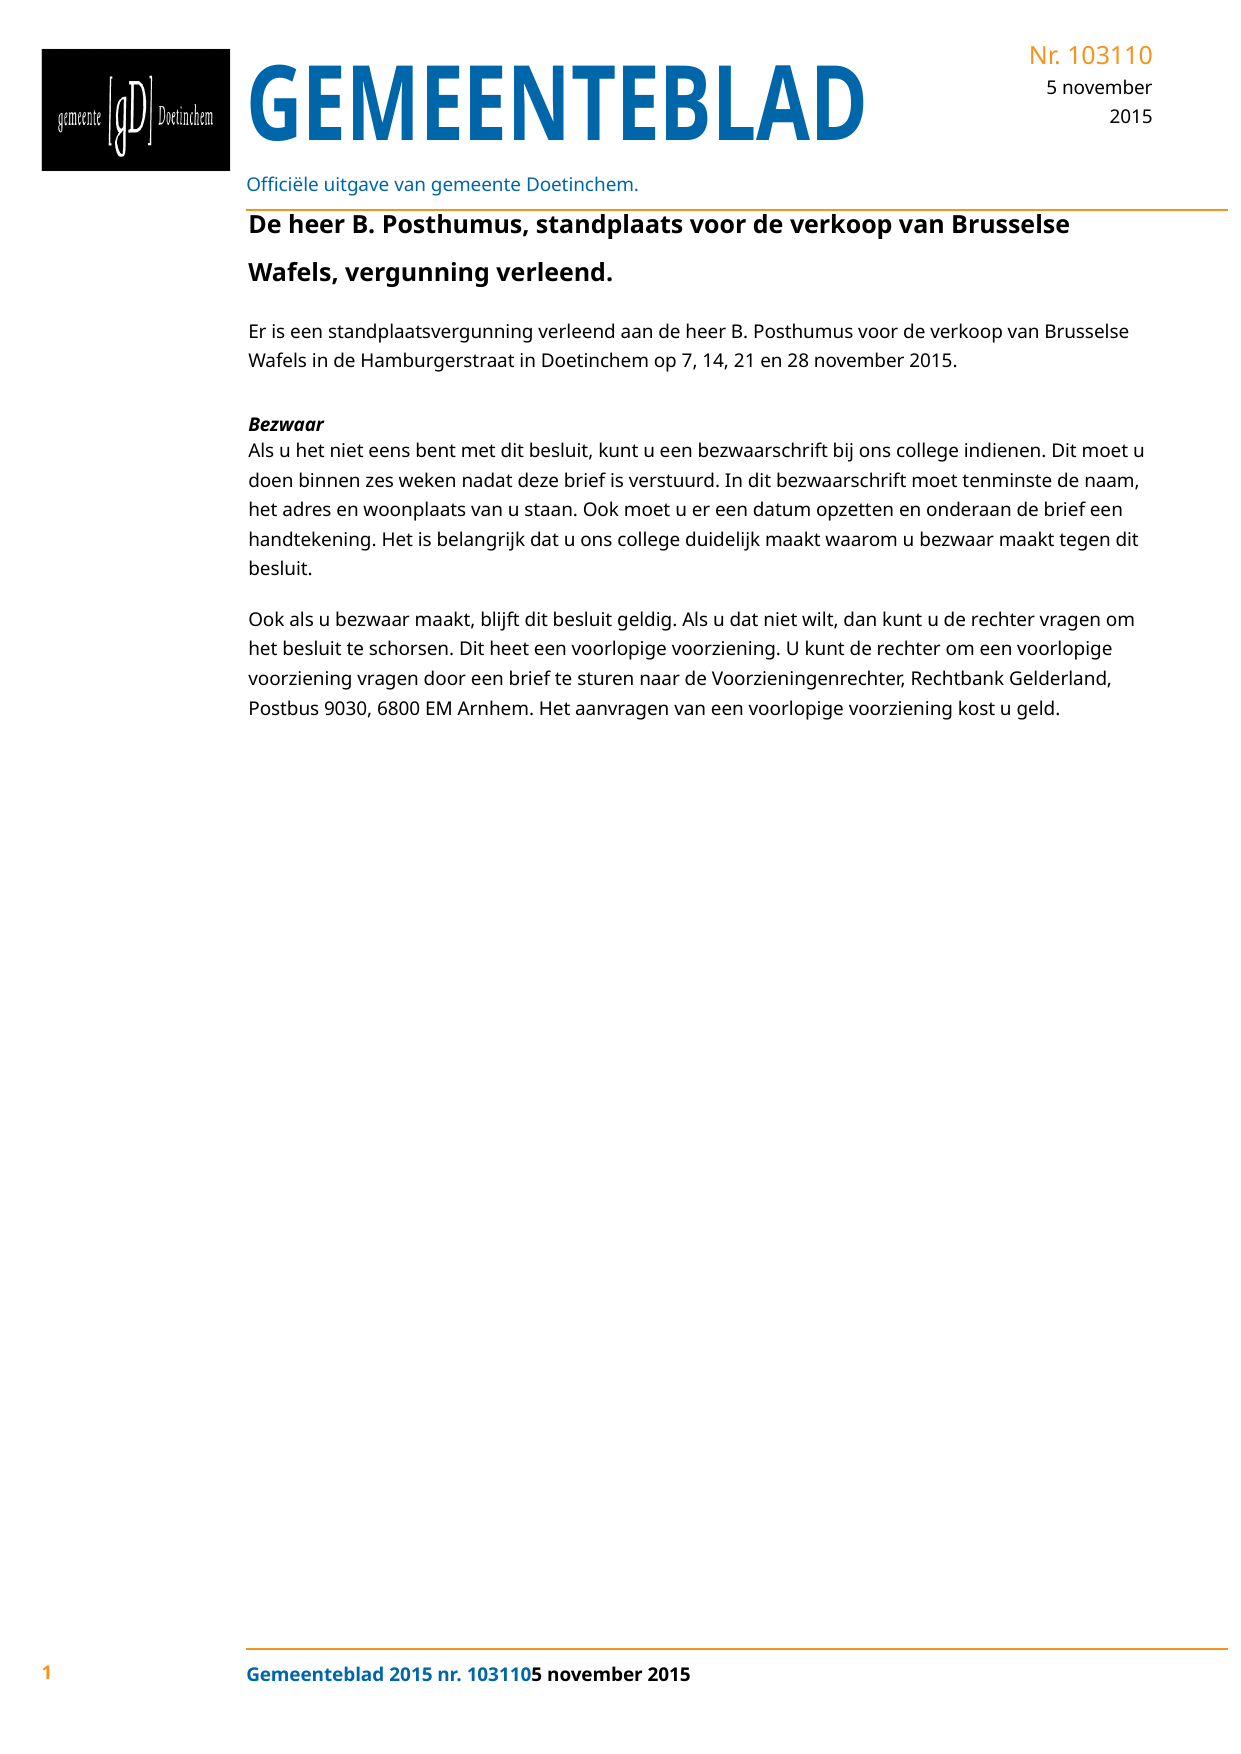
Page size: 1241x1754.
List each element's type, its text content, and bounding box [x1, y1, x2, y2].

text Er is een standplaatsvergunning verleend aan de heer B. Posthumus voor de verkoop van Brusselse Wafels in de Hamburgerstraat in Doetinchem op 7, 14, 21 en 28 november 2015. [248, 318, 1152, 373]
text Ook als u bezwaar maakt, blijft dit besluit geldig. Als u dat niet wilt, dan kunt u de rechter vragen om het besluit te schorsen. Dit heet een voorlopige voorziening. U kunt de rechter om een voorlopige voorziening vragen door een brief te sturen naar de Voorzieningenrechter, Rechtbank Gelderland, Postbus 9030, 6800 EM Arnhem. Het aanvragen van een voorlopige voorziening kost u geld. [248, 606, 1152, 720]
text Als u het niet eens bent met dit besluit, kunt u een bezwaarschrift bij ons college indienen. Dit moet u doen binnen zes weken nadat deze brief is verstuurd. In dit bezwaarschrift moet tenminste de naam, het adres en woonplaats van u staan. Ook moet u er een datum opzetten en onderaan de brief een handtekening. Het is belangrijk dat u ons college duidelijk maakt waarom u bezwaar maakt tegen dit besluit. [248, 437, 1152, 581]
text Bezwaar [248, 411, 1152, 437]
text De heer B. Posthumus, standplaats voor de verkoop van Brusselse Wafels, vergunning verleend. [248, 211, 1152, 288]
picture [41, 47, 231, 172]
